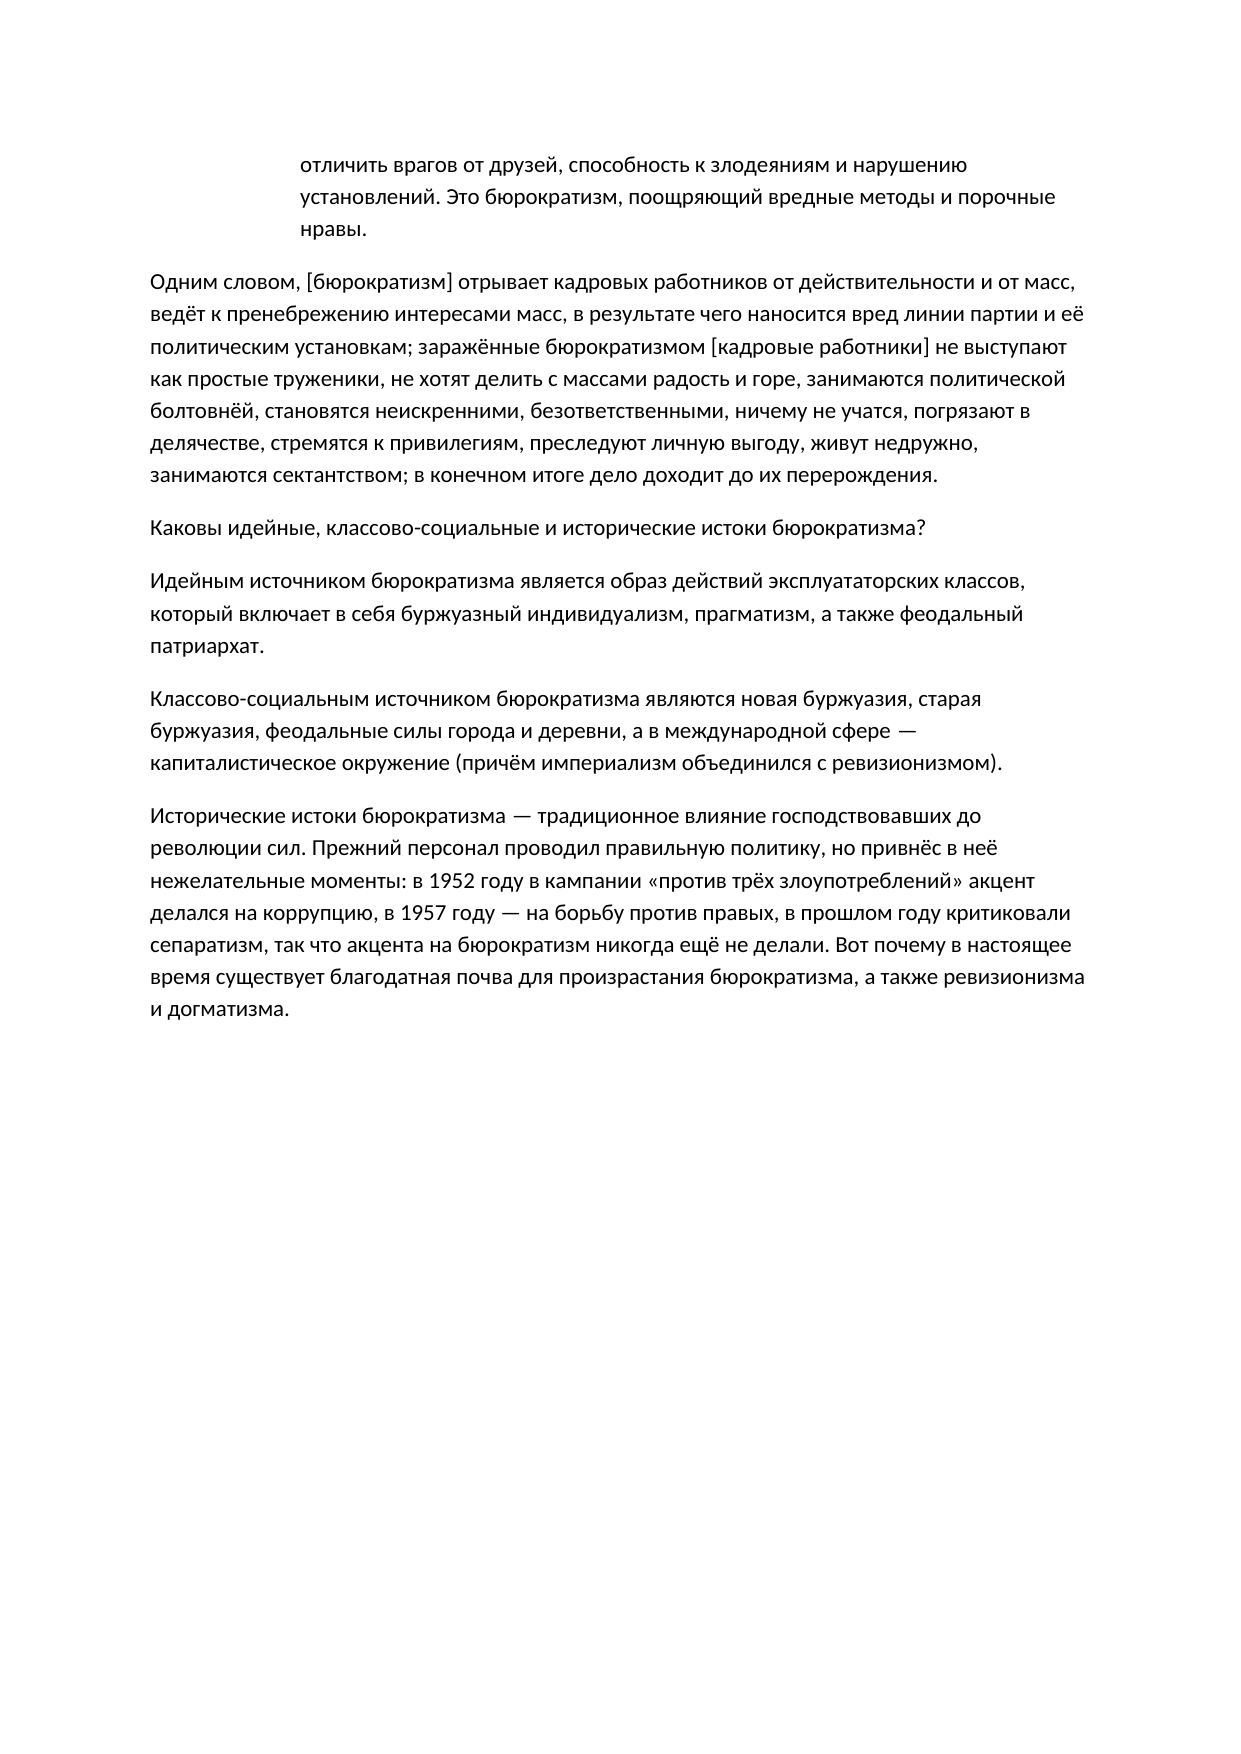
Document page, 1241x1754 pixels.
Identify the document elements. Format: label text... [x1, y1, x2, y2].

list отличить врагов от друзей, способность к злодеяниям и нарушению установлений. Это бюрократизм, поощряющий вредные методы и порочные нравы. [262, 150, 1091, 242]
text Одним словом, [бюрократизм] отрывает кадровых работников от действительности и от масс, ведёт к пренебрежению интересами масс, в результате чего наносится вред линии партии и её политическим установкам; заражённые бюрократизмом [кадровые работники] не выступают как простые труженики, не хотят делить с массами радость и горе, занимаются политической болтовнёй, становятся неискренними, безответственными, ничему не учатся, погрязают в делячестве, стремятся к привилегиям, преследуют личную выгоду, живут недружно, занимаются сектантством; в конечном итоге дело доходит до их перерождения. [150, 267, 1091, 488]
text Исторические истоки бюрократизма — традиционное влияние господствовавших до революции сил. Прежний персонал проводил правильную политику, но привнёс в неё нежелательные моменты: в 1952 году в кампании «против трёх злоупотреблений» акцент делался на коррупцию, в 1957 году — на борьбу против правых, в прошлом году критиковали сепаратизм, так что акцента на бюрократизм никогда ещё не делали. Вот почему в настоящее время существует благодатная почва для произрастания бюрократизма, а также ревизионизма и догматизма. [150, 801, 1091, 1022]
text Классово-социальным источником бюрократизма являются новая буржуазия, старая буржуазия, феодальные силы города и деревни, а в международной сфере — капиталистическое окружение (причём империализм объединился с ревизионизмом). [150, 684, 1091, 776]
text Идейным источником бюрократизма является образ действий эксплуататорских классов, который включает в себя буржуазный индивидуализм, прагматизм, а также феодальный патриархат. [150, 567, 1091, 659]
text Каковы идейные, классово-социальные и исторические истоки бюрократизма? [150, 513, 1091, 542]
